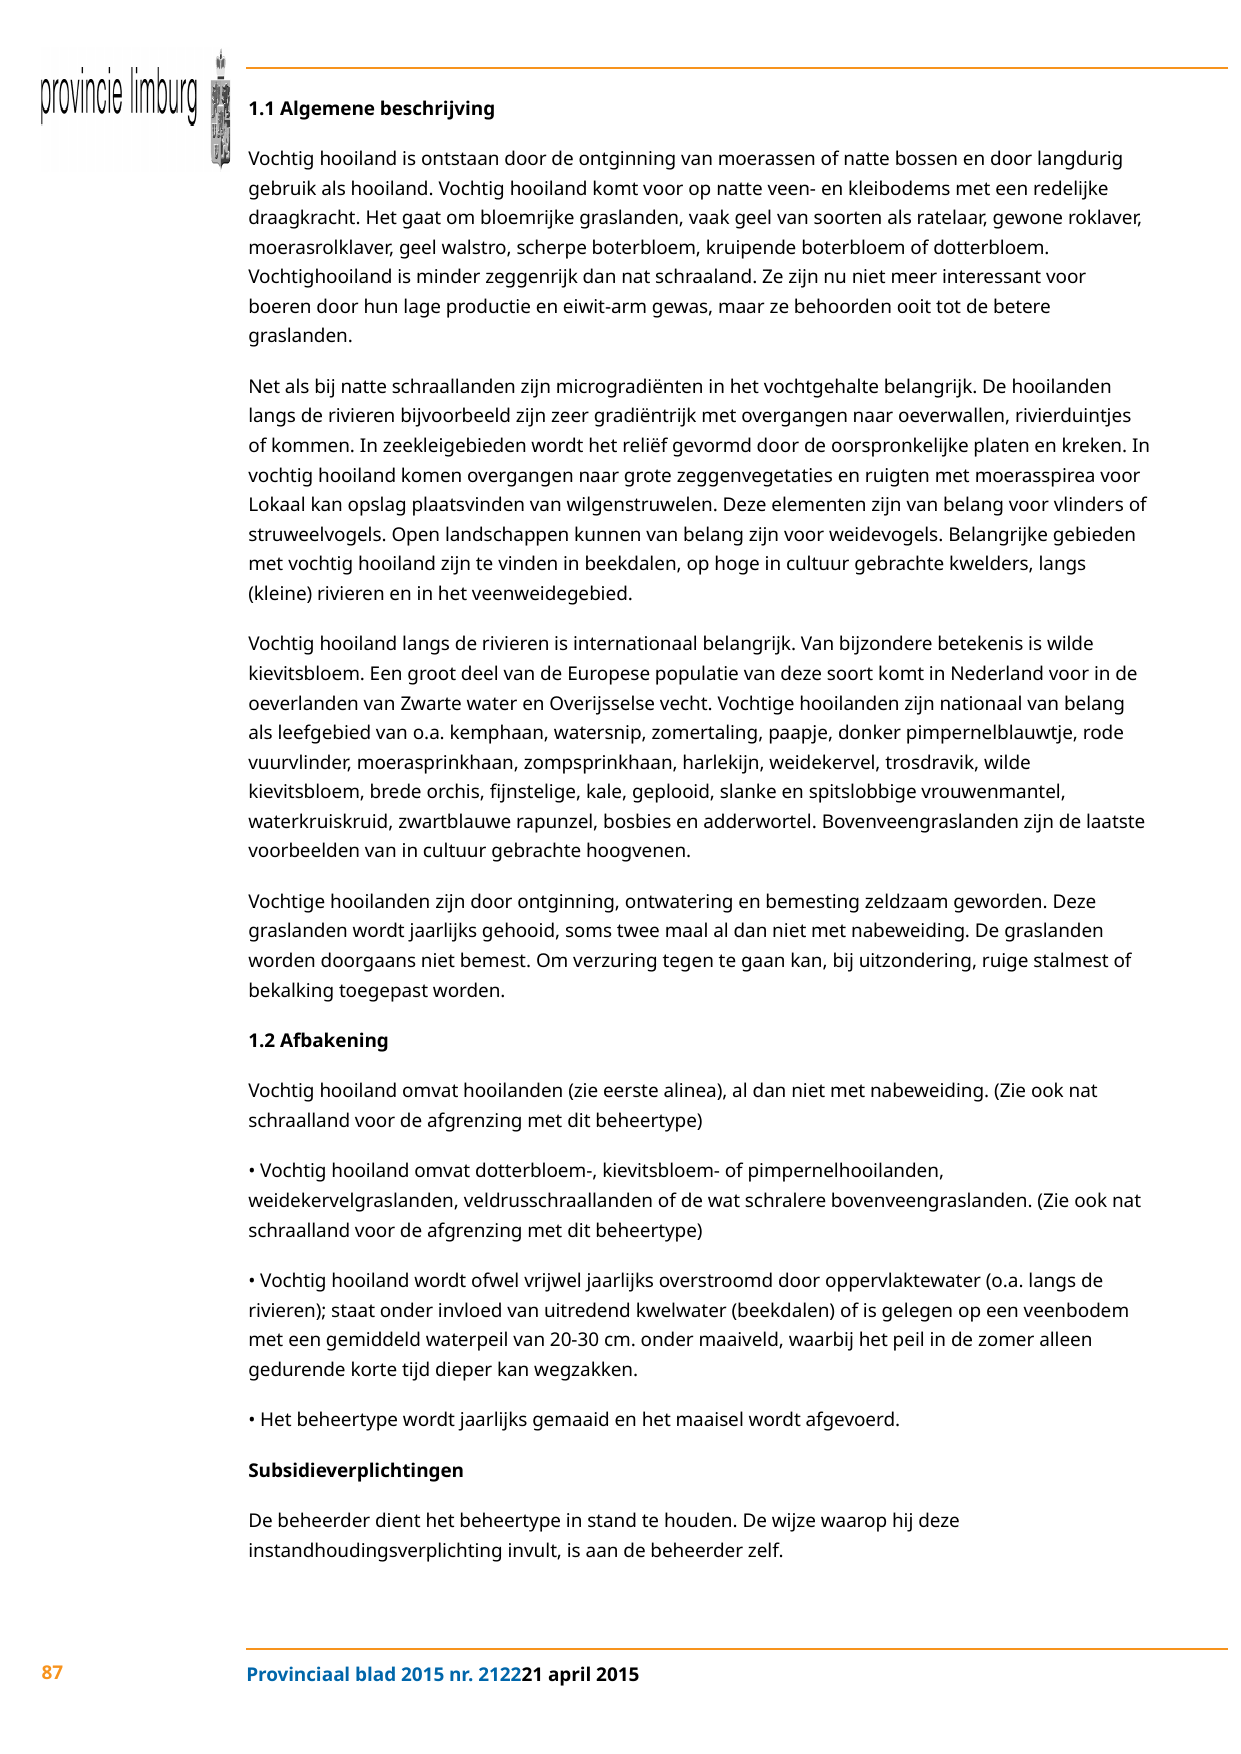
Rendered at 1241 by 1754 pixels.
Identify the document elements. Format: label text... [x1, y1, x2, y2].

text Vochtig hooiland langs de rivieren is internationaal belangrijk. Van bijzondere betekenis is wilde kievitsbloem. Een groot deel van de Europese populatie van deze soort komt in Nederland voor in de oeverlanden van Zwarte water en Overijsselse vecht. Vochtige hooilanden zijn nationaal van belang als leefgebied van o.a. kemphaan, watersnip, zomertaling, paapje, donker pimpernelblauwtje, rode vuurvlinder, moerasprinkhaan, zompsprinkhaan, harlekijn, weidekervel, trosdravik, wilde kievitsbloem, brede orchis, fijnstelige, kale, geplooid, slanke en spitslobbige vrouwenmantel, waterkruiskruid, zwartblauwe rapunzel, bosbies en adderwortel. Bovenveengraslanden zijn de laatste voorbeelden van in cultuur gebrachte hoogvenen. [248, 631, 1152, 863]
text • Vochtig hooiland omvat dotterbloem-, kievitsbloem- of pimpernelhooilanden, weidekervelgraslanden, veldrusschraallanden of de wat schralere bovenveengraslanden. (Zie ook nat schraalland voor de afgrenzing met dit beheertype) [248, 1158, 1152, 1243]
text De beheerder dient het beheertype in stand te houden. De wijze waarop hij deze instandhoudingsverplichting invult, is aan de beheerder zelf. [248, 1507, 1152, 1563]
text • Het beheertype wordt jaarlijks gemaaid en het maaisel wordt afgevoerd. [248, 1406, 1152, 1432]
text 1.1 Algemene beschrijving [248, 95, 1152, 121]
text Vochtig hooiland is ontstaan door de ontginning van moerassen of natte bossen en door langdurig gebruik als hooiland. Vochtig hooiland komt voor op natte veen- en kleibodems met een redelijke draagkracht. Het gaat om bloemrijke graslanden, vaak geel van soorten als ratelaar, gewone roklaver, moerasrolklaver, geel walstro, scherpe boterbloem, kruipende boterbloem of dotterbloem. Vochtighooiland is minder zeggenrijk dan nat schraaland. Ze zijn nu niet meer interessant voor boeren door hun lage productie en eiwit-arm gewas, maar ze behoorden ooit tot de betere graslanden. [248, 145, 1152, 348]
text Vochtige hooilanden zijn door ontginning, ontwatering en bemesting zeldzaam geworden. Deze graslanden wordt jaarlijks gehooid, soms twee maal al dan niet met nabeweiding. De graslanden worden doorgaans niet bemest. Om verzuring tegen te gaan kan, bij uitzondering, ruige stalmest of bekalking toegepast worden. [248, 888, 1152, 1003]
text Vochtig hooiland omvat hooilanden (zie eerste alinea), al dan niet met nabeweiding. (Zie ook nat schraalland voor de afgrenzing met dit beheertype) [248, 1078, 1152, 1133]
text Subsidieverplichtingen [248, 1457, 1152, 1483]
picture [41, 47, 231, 172]
text Net als bij natte schraallanden zijn microgradiënten in het vochtgehalte belangrijk. De hooilanden langs de rivieren bijvoorbeeld zijn zeer gradiëntrijk met overgangen naar oeverwallen, rivierduintjes of kommen. In zeekleigebieden wordt het reliëf gevormd door de oorspronkelijke platen en kreken. In vochtig hooiland komen overgangen naar grote zeggenvegetaties en ruigten met moerasspirea voor Lokaal kan opslag plaatsvinden van wilgenstruwelen. Deze elementen zijn van belang voor vlinders of struweelvogels. Open landschappen kunnen van belang zijn voor weidevogels. Belangrijke gebieden met vochtig hooiland zijn te vinden in beekdalen, op hoge in cultuur gebrachte kwelders, langs (kleine) rivieren en in het veenweidegebied. [248, 373, 1152, 606]
text 1.2 Afbakening [248, 1027, 1152, 1053]
text • Vochtig hooiland wordt ofwel vrijwel jaarlijks overstroomd door oppervlaktewater (o.a. langs de rivieren); staat onder invloed van uitredend kwelwater (beekdalen) of is gelegen op een veenbodem met een gemiddeld waterpeil van 20-30 cm. onder maaiveld, waarbij het peil in de zomer alleen gedurende korte tijd dieper kan wegzakken. [248, 1267, 1152, 1382]
